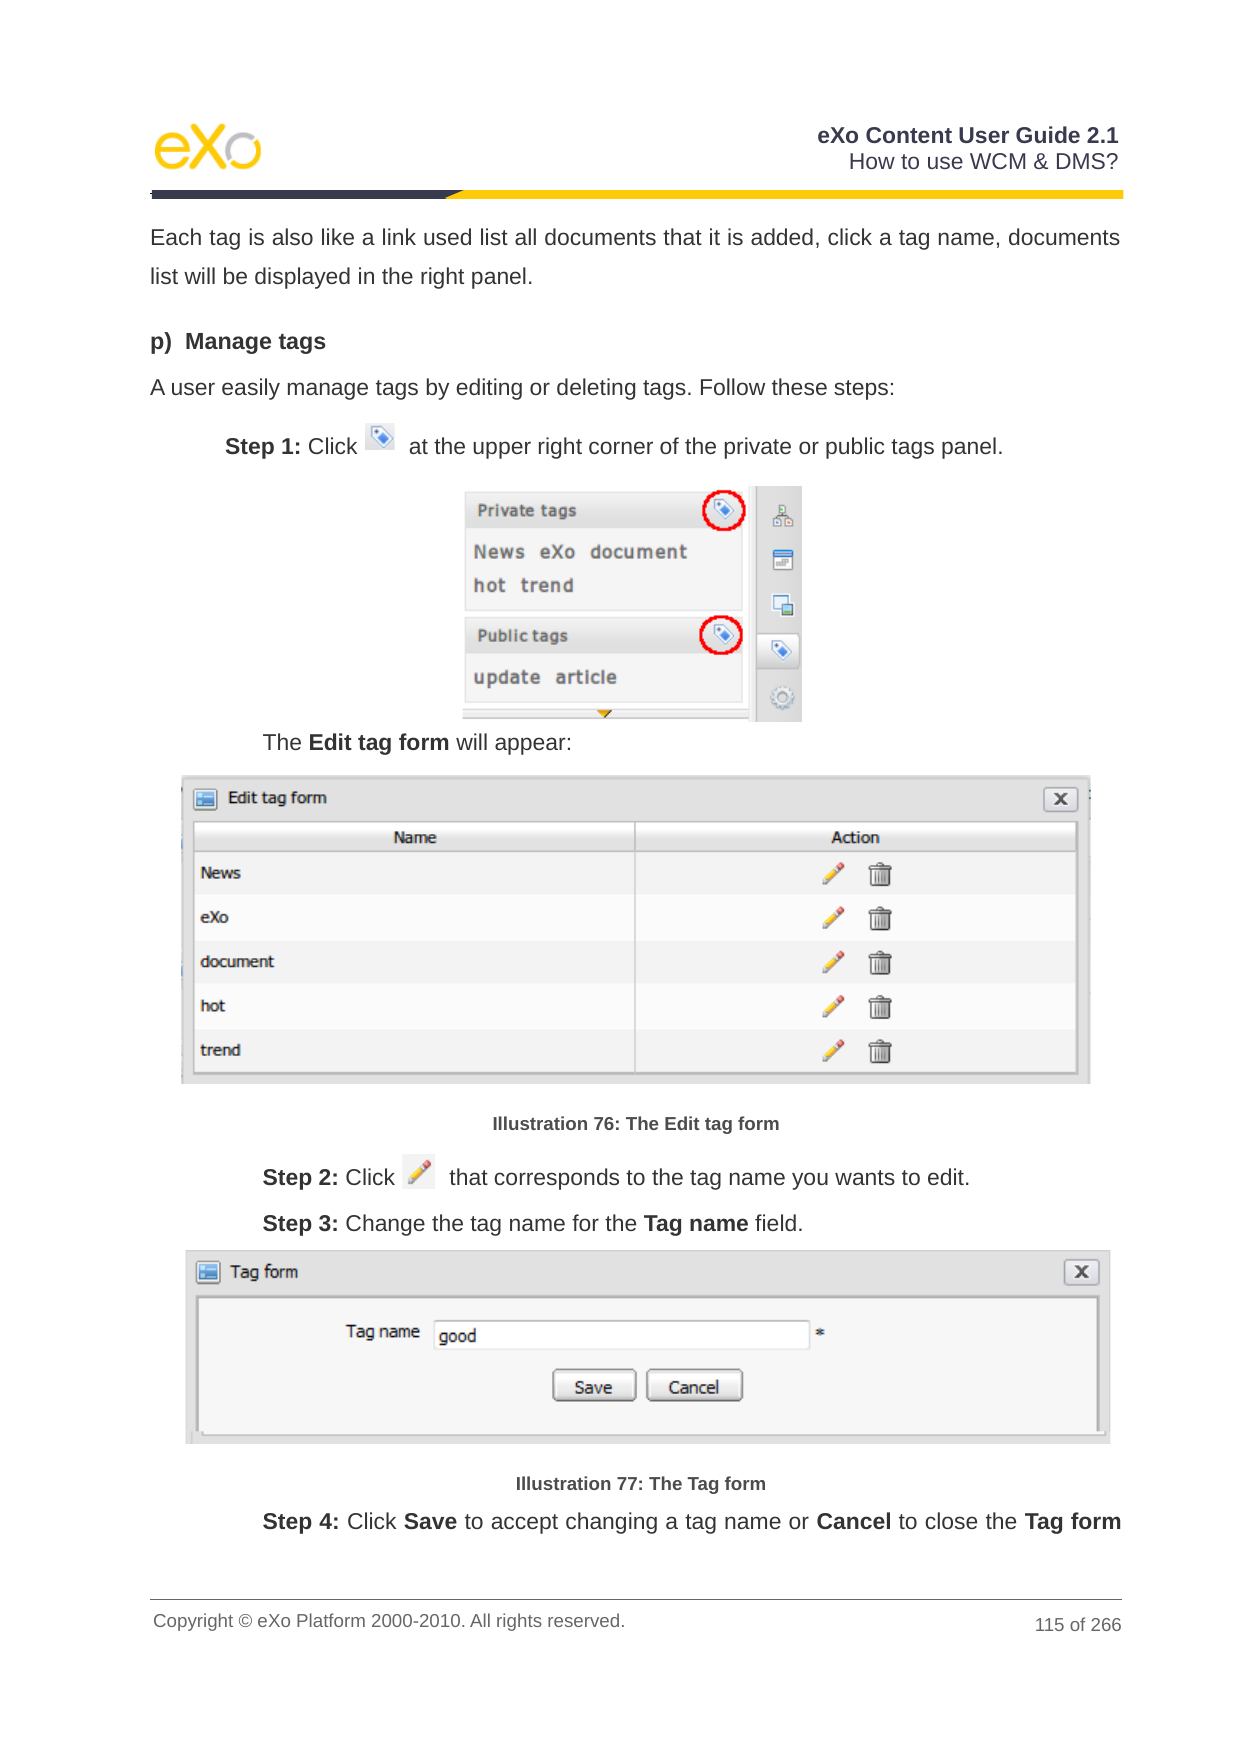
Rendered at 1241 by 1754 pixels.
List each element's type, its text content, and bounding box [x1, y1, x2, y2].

list Step 1: Click at the upper right corner of the private or public tags panel. [187, 430, 1122, 459]
subtitle Manage tags [150, 327, 1122, 354]
picture [151, 190, 1124, 199]
text Each tag is also like a link used list all documents that it is added, click a tag name, documents list will be displayed in the right panel. [150, 223, 1122, 289]
picture [365, 423, 395, 450]
picture [155, 123, 262, 170]
list Step 4: Click Save to accept changing a tag name or Cancel to close the Tag form [225, 1470, 1122, 1534]
list Illustration 77: The Edit tag form [178, 1110, 1094, 1134]
picture [402, 1154, 436, 1189]
picture [181, 775, 1091, 1084]
picture [185, 1250, 1111, 1444]
list Step 3: Change the tag name for the Tag name field. [225, 1209, 1122, 1236]
list Step 2: Click that corresponds to the tag name you wants to edit. [225, 1110, 1122, 1196]
picture [462, 486, 802, 722]
list The Edit tag form will appear: [225, 726, 1122, 755]
text A user easily manage tags by editing or deleting tags. Follow these steps: [150, 374, 1122, 401]
list Illustration 78: The Tag form [171, 1470, 1111, 1494]
